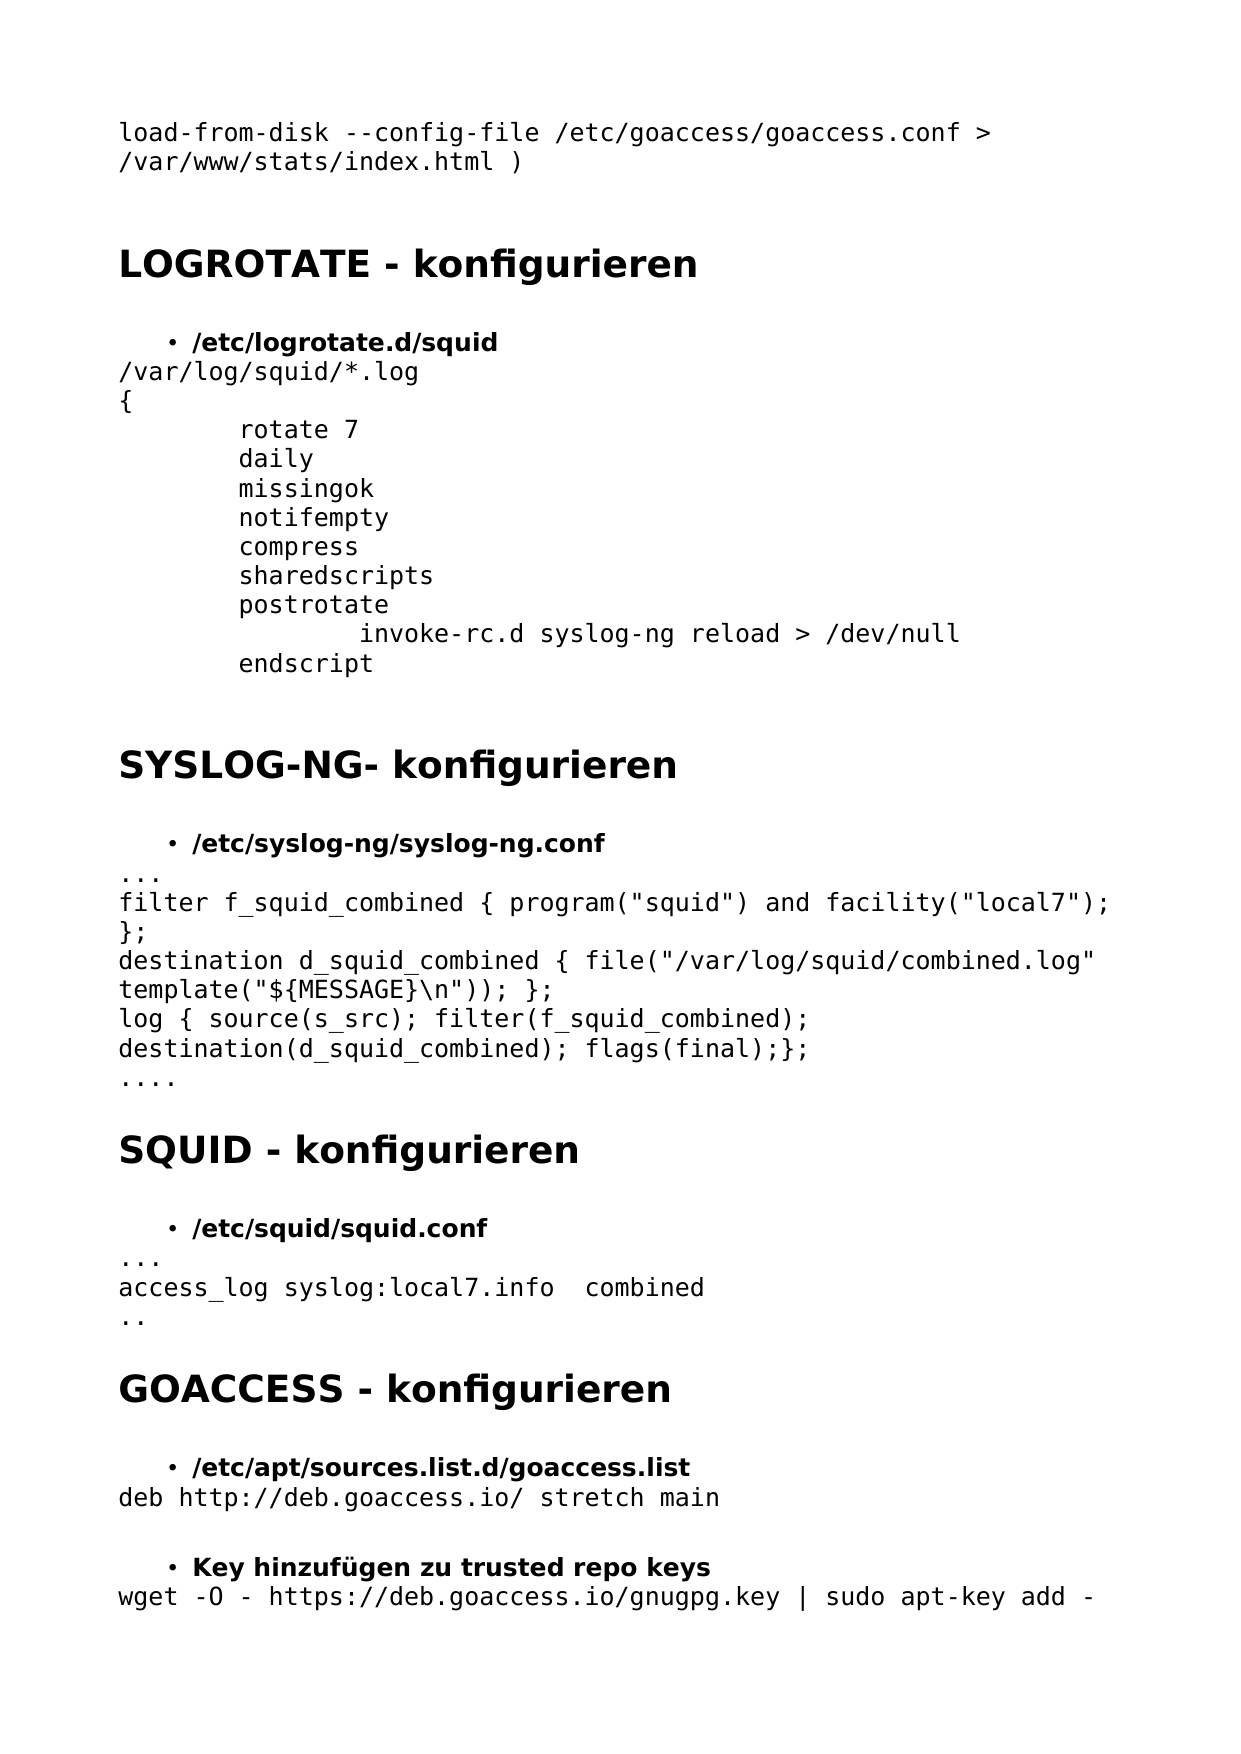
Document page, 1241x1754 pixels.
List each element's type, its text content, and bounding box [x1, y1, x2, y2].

text ... filter f_squid_combined { program("squid") and facility("local7"); }; destination d_squid_combined { file("/var/log/squid/combined.log" template("${MESSAGE}\n")); }; log { source(s_src); filter(f_squid_combined); destination(d_squid_combined); flags(final);}; .... [118, 859, 1122, 1092]
subtitle LOGROTATE - konfigurieren [118, 242, 1122, 286]
text /var/log/squid/*.log { rotate 7 daily missingok notifempty compress sharedscripts postrotate invoke-rc.d syslog-ng reload > /dev/null endscript [118, 357, 1122, 707]
text wget -O - https://deb.goaccess.io/gnugpg.key | sudo apt-key add - [118, 1582, 1122, 1611]
text --load-from-disk --config-file /etc/goaccess/goaccess.conf > /var/www/stats/index.html ) [118, 118, 1122, 206]
list /etc/squid/squid.conf [177, 1214, 1122, 1244]
subtitle SYSLOG-NG- konfigurieren [118, 744, 1122, 788]
subtitle GOACCESS - konfigurieren [118, 1368, 1122, 1412]
list /etc/syslog-ng/syslog-ng.conf [177, 829, 1122, 859]
text deb http://deb.goaccess.io/ stretch main [118, 1483, 1122, 1512]
subtitle SQUID - konfigurieren [118, 1129, 1122, 1172]
list Key hinzufügen zu trusted repo keys [177, 1553, 1122, 1582]
list /etc/apt/sources.list.d/goaccess.list [177, 1453, 1122, 1483]
text ... access_log syslog:local7.info combined .. [118, 1244, 1122, 1331]
list /etc/logrotate.d/squid [177, 328, 1122, 357]
